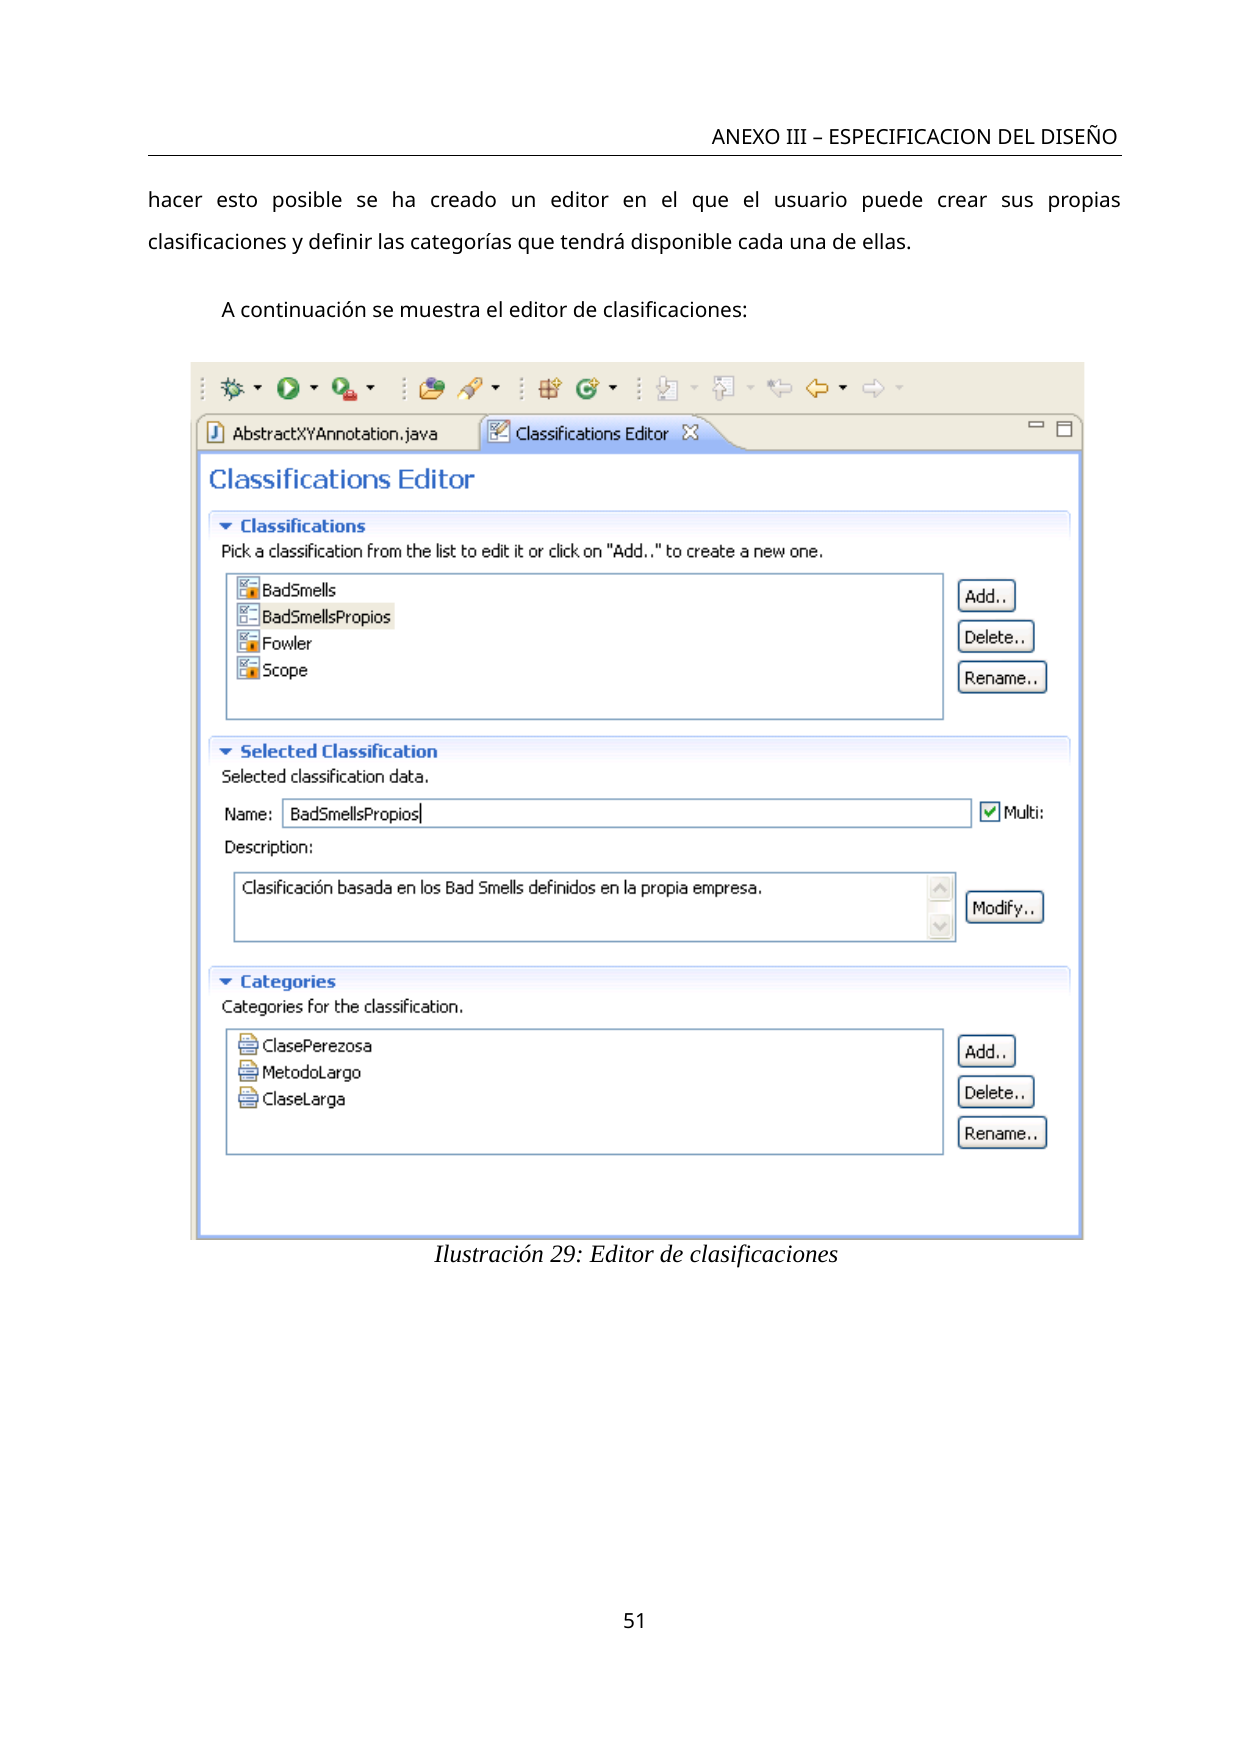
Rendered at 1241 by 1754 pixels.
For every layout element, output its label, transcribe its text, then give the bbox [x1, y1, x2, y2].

picture [190, 362, 1085, 1240]
text Ilustración 29: Editor de clasificaciones [190, 1240, 1084, 1268]
text hacer esto posible se ha creado un editor en el que el usuario puede crear sus propias clasificaciones y definir las categorías que tendrá disponible cada una de ellas. [148, 185, 1122, 256]
text A continuación se muestra el editor de clasificaciones: [148, 295, 1122, 323]
